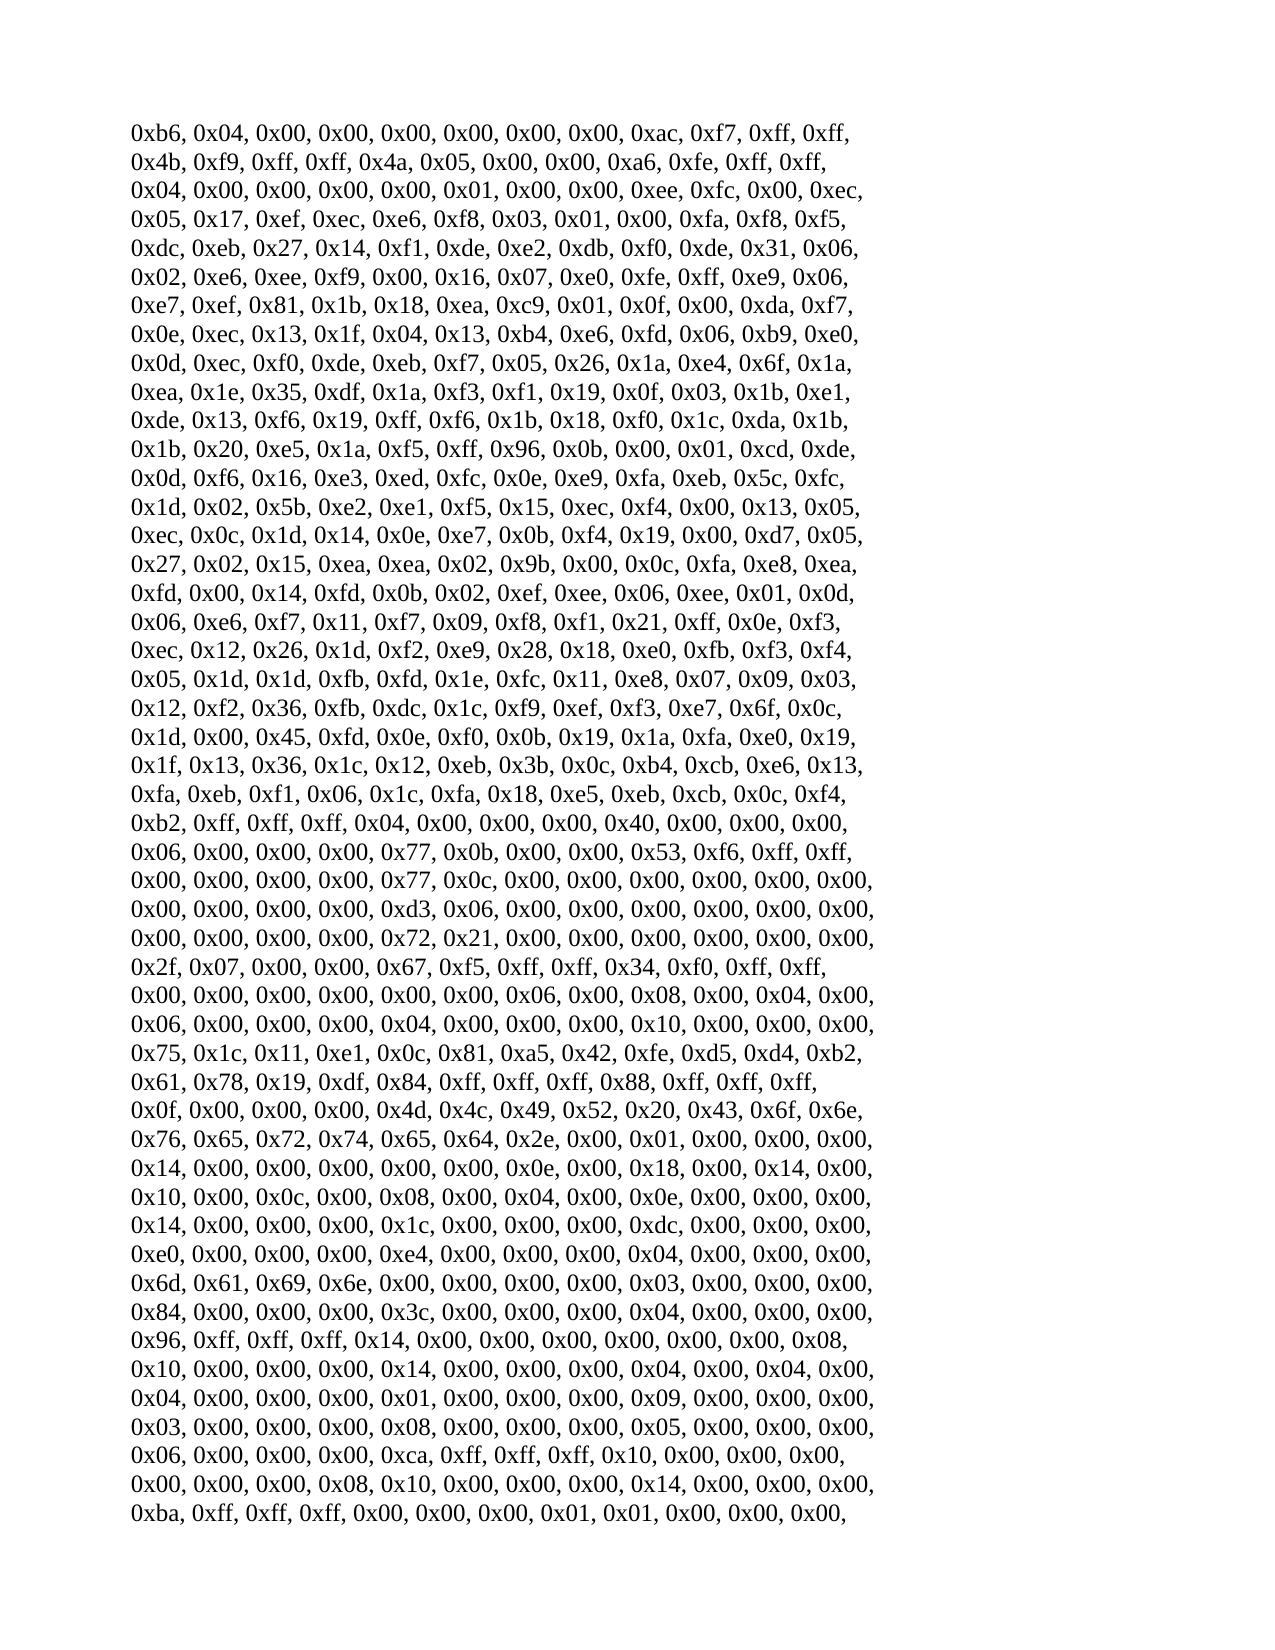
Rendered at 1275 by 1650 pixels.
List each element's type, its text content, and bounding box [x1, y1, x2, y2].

text 0x2f, 0x07, 0x00, 0x00, 0x67, 0xf5, 0xff, 0xff, 0x34, 0xf0, 0xff, 0xff, [118, 952, 1157, 981]
text 0x76, 0x65, 0x72, 0x74, 0x65, 0x64, 0x2e, 0x00, 0x01, 0x00, 0x00, 0x00, [118, 1124, 1157, 1153]
text 0xfa, 0xeb, 0xf1, 0x06, 0x1c, 0xfa, 0x18, 0xe5, 0xeb, 0xcb, 0x0c, 0xf4, [118, 779, 1157, 808]
text 0x06, 0x00, 0x00, 0x00, 0x77, 0x0b, 0x00, 0x00, 0x53, 0xf6, 0xff, 0xff, [118, 837, 1157, 866]
text 0x6d, 0x61, 0x69, 0x6e, 0x00, 0x00, 0x00, 0x00, 0x03, 0x00, 0x00, 0x00, [118, 1268, 1157, 1297]
text 0x0f, 0x00, 0x00, 0x00, 0x4d, 0x4c, 0x49, 0x52, 0x20, 0x43, 0x6f, 0x6e, [118, 1096, 1157, 1124]
text 0x84, 0x00, 0x00, 0x00, 0x3c, 0x00, 0x00, 0x00, 0x04, 0x00, 0x00, 0x00, [118, 1297, 1157, 1326]
text 0x14, 0x00, 0x00, 0x00, 0x00, 0x00, 0x0e, 0x00, 0x18, 0x00, 0x14, 0x00, [118, 1153, 1157, 1182]
text 0x14, 0x00, 0x00, 0x00, 0x1c, 0x00, 0x00, 0x00, 0xdc, 0x00, 0x00, 0x00, [118, 1211, 1157, 1239]
text 0xb6, 0x04, 0x00, 0x00, 0x00, 0x00, 0x00, 0x00, 0xac, 0xf7, 0xff, 0xff, [118, 118, 1157, 147]
text 0x00, 0x00, 0x00, 0x00, 0x72, 0x21, 0x00, 0x00, 0x00, 0x00, 0x00, 0x00, [118, 923, 1157, 952]
text 0x00, 0x00, 0x00, 0x00, 0x77, 0x0c, 0x00, 0x00, 0x00, 0x00, 0x00, 0x00, [118, 866, 1157, 894]
text 0x61, 0x78, 0x19, 0xdf, 0x84, 0xff, 0xff, 0xff, 0x88, 0xff, 0xff, 0xff, [118, 1067, 1157, 1096]
text 0x75, 0x1c, 0x11, 0xe1, 0x0c, 0x81, 0xa5, 0x42, 0xfe, 0xd5, 0xd4, 0xb2, [118, 1038, 1157, 1067]
text 0x1b, 0x20, 0xe5, 0x1a, 0xf5, 0xff, 0x96, 0x0b, 0x00, 0x01, 0xcd, 0xde, [118, 434, 1157, 463]
text 0x04, 0x00, 0x00, 0x00, 0x00, 0x01, 0x00, 0x00, 0xee, 0xfc, 0x00, 0xec, [118, 176, 1157, 204]
text 0x1f, 0x13, 0x36, 0x1c, 0x12, 0xeb, 0x3b, 0x0c, 0xb4, 0xcb, 0xe6, 0x13, [118, 751, 1157, 779]
text 0xba, 0xff, 0xff, 0xff, 0x00, 0x00, 0x00, 0x01, 0x01, 0x00, 0x00, 0x00, [118, 1498, 1157, 1527]
text 0x1d, 0x00, 0x45, 0xfd, 0x0e, 0xf0, 0x0b, 0x19, 0x1a, 0xfa, 0xe0, 0x19, [118, 722, 1157, 751]
text 0x00, 0x00, 0x00, 0x08, 0x10, 0x00, 0x00, 0x00, 0x14, 0x00, 0x00, 0x00, [118, 1469, 1157, 1498]
text 0x96, 0xff, 0xff, 0xff, 0x14, 0x00, 0x00, 0x00, 0x00, 0x00, 0x00, 0x08, [118, 1326, 1157, 1354]
text 0x06, 0x00, 0x00, 0x00, 0x04, 0x00, 0x00, 0x00, 0x10, 0x00, 0x00, 0x00, [118, 1009, 1157, 1038]
text 0x0d, 0xf6, 0x16, 0xe3, 0xed, 0xfc, 0x0e, 0xe9, 0xfa, 0xeb, 0x5c, 0xfc, [118, 463, 1157, 492]
text 0x02, 0xe6, 0xee, 0xf9, 0x00, 0x16, 0x07, 0xe0, 0xfe, 0xff, 0xe9, 0x06, [118, 262, 1157, 291]
text 0xb2, 0xff, 0xff, 0xff, 0x04, 0x00, 0x00, 0x00, 0x40, 0x00, 0x00, 0x00, [118, 808, 1157, 837]
text 0x05, 0x17, 0xef, 0xec, 0xe6, 0xf8, 0x03, 0x01, 0x00, 0xfa, 0xf8, 0xf5, [118, 204, 1157, 233]
text 0xfd, 0x00, 0x14, 0xfd, 0x0b, 0x02, 0xef, 0xee, 0x06, 0xee, 0x01, 0x0d, [118, 578, 1157, 607]
text 0x06, 0xe6, 0xf7, 0x11, 0xf7, 0x09, 0xf8, 0xf1, 0x21, 0xff, 0x0e, 0xf3, [118, 607, 1157, 636]
text 0x06, 0x00, 0x00, 0x00, 0xca, 0xff, 0xff, 0xff, 0x10, 0x00, 0x00, 0x00, [118, 1441, 1157, 1469]
text 0x03, 0x00, 0x00, 0x00, 0x08, 0x00, 0x00, 0x00, 0x05, 0x00, 0x00, 0x00, [118, 1412, 1157, 1441]
text 0x27, 0x02, 0x15, 0xea, 0xea, 0x02, 0x9b, 0x00, 0x0c, 0xfa, 0xe8, 0xea, [118, 549, 1157, 578]
text 0xdc, 0xeb, 0x27, 0x14, 0xf1, 0xde, 0xe2, 0xdb, 0xf0, 0xde, 0x31, 0x06, [118, 233, 1157, 262]
text 0x0d, 0xec, 0xf0, 0xde, 0xeb, 0xf7, 0x05, 0x26, 0x1a, 0xe4, 0x6f, 0x1a, [118, 348, 1157, 377]
text 0x12, 0xf2, 0x36, 0xfb, 0xdc, 0x1c, 0xf9, 0xef, 0xf3, 0xe7, 0x6f, 0x0c, [118, 693, 1157, 722]
text 0x10, 0x00, 0x00, 0x00, 0x14, 0x00, 0x00, 0x00, 0x04, 0x00, 0x04, 0x00, [118, 1354, 1157, 1383]
text 0x04, 0x00, 0x00, 0x00, 0x01, 0x00, 0x00, 0x00, 0x09, 0x00, 0x00, 0x00, [118, 1383, 1157, 1412]
text 0xe7, 0xef, 0x81, 0x1b, 0x18, 0xea, 0xc9, 0x01, 0x0f, 0x00, 0xda, 0xf7, [118, 291, 1157, 319]
text 0x05, 0x1d, 0x1d, 0xfb, 0xfd, 0x1e, 0xfc, 0x11, 0xe8, 0x07, 0x09, 0x03, [118, 664, 1157, 693]
text 0x1d, 0x02, 0x5b, 0xe2, 0xe1, 0xf5, 0x15, 0xec, 0xf4, 0x00, 0x13, 0x05, [118, 492, 1157, 521]
text 0xe0, 0x00, 0x00, 0x00, 0xe4, 0x00, 0x00, 0x00, 0x04, 0x00, 0x00, 0x00, [118, 1239, 1157, 1268]
text 0xec, 0x0c, 0x1d, 0x14, 0x0e, 0xe7, 0x0b, 0xf4, 0x19, 0x00, 0xd7, 0x05, [118, 521, 1157, 549]
text 0xde, 0x13, 0xf6, 0x19, 0xff, 0xf6, 0x1b, 0x18, 0xf0, 0x1c, 0xda, 0x1b, [118, 406, 1157, 434]
text 0x0e, 0xec, 0x13, 0x1f, 0x04, 0x13, 0xb4, 0xe6, 0xfd, 0x06, 0xb9, 0xe0, [118, 319, 1157, 348]
text 0x4b, 0xf9, 0xff, 0xff, 0x4a, 0x05, 0x00, 0x00, 0xa6, 0xfe, 0xff, 0xff, [118, 147, 1157, 176]
text 0x10, 0x00, 0x0c, 0x00, 0x08, 0x00, 0x04, 0x00, 0x0e, 0x00, 0x00, 0x00, [118, 1182, 1157, 1211]
text 0x00, 0x00, 0x00, 0x00, 0x00, 0x00, 0x06, 0x00, 0x08, 0x00, 0x04, 0x00, [118, 981, 1157, 1009]
text 0xec, 0x12, 0x26, 0x1d, 0xf2, 0xe9, 0x28, 0x18, 0xe0, 0xfb, 0xf3, 0xf4, [118, 636, 1157, 664]
text 0x00, 0x00, 0x00, 0x00, 0xd3, 0x06, 0x00, 0x00, 0x00, 0x00, 0x00, 0x00, [118, 894, 1157, 923]
text 0xea, 0x1e, 0x35, 0xdf, 0x1a, 0xf3, 0xf1, 0x19, 0x0f, 0x03, 0x1b, 0xe1, [118, 377, 1157, 406]
